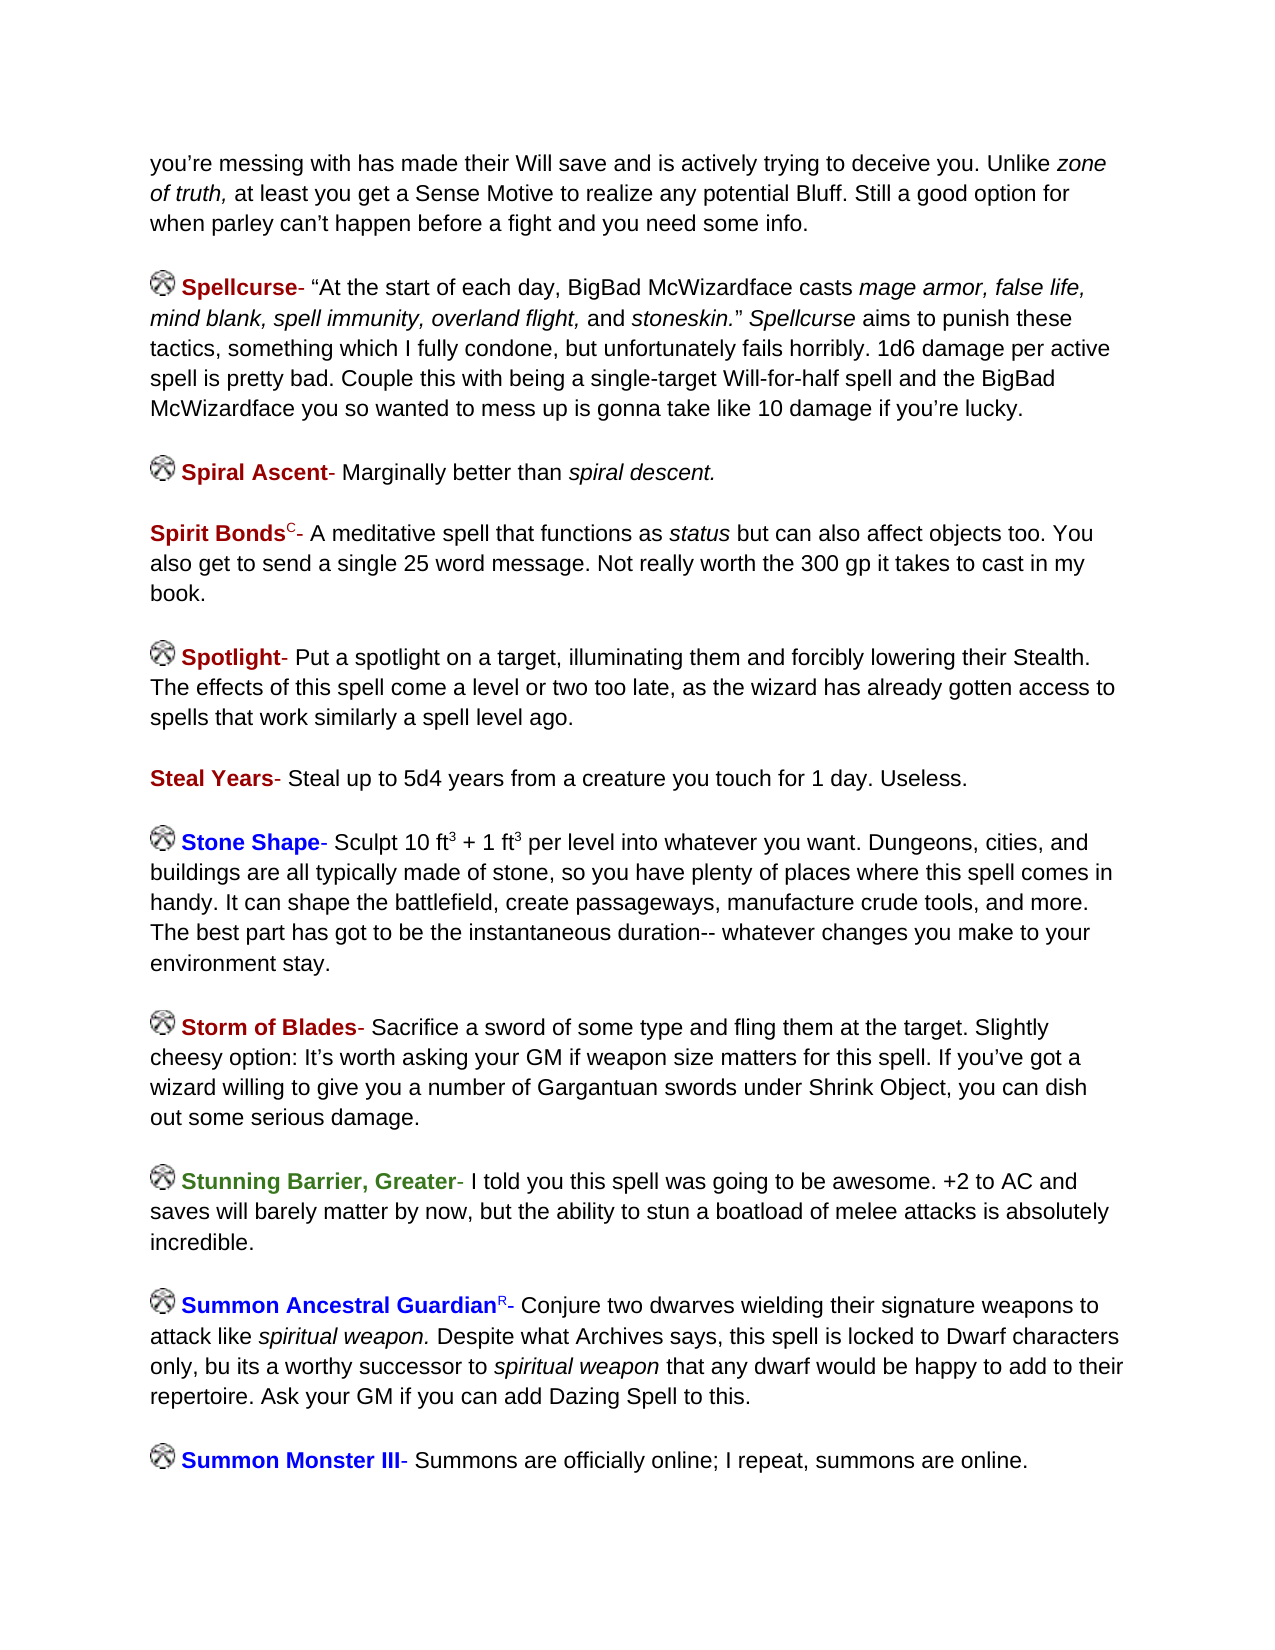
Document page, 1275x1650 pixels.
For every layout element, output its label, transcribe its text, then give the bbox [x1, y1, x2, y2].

text Spirit BondsC- A meditative spell that functions as status but can also affect objects too. You also get to send a single 25 word message. Not really worth the 300 gp it takes to cast in my book. [150, 519, 1125, 606]
picture [150, 1288, 175, 1314]
text Spotlight- Put a spotlight on a target, illuminating them and forcibly lowering their Stealth. The effects of this spell come a level or two too late, as the wizard has already gotten access to spells that work similarly a spell level ago. [150, 640, 1125, 731]
picture [150, 1443, 175, 1469]
picture [150, 1010, 175, 1035]
text Steal Years- Steal up to 5d4 years from a creature you touch for 1 day. Useless. [150, 765, 1125, 791]
text Stunning Barrier, Greater- I told you this spell was going to be awesome. +2 to AC and saves will barely matter by now, but the ability to stun a boatload of melee attacks is absolutely incredible. [150, 1164, 1125, 1255]
text you’re messing with has made their Will save and is actively trying to deceive you. Unlike zone of truth, at least you get a Sense Motive to realize any potential Bluff. Still a good option for when parley can’t happen before a fight and you need some info. [150, 150, 1125, 237]
text Spiral Ascent- Marginally better than spiral descent. [150, 456, 1125, 486]
text Storm of Blades- Sacrifice a sword of some type and fling them at the target. Slightly cheesy option: It’s worth asking your GM if weapon size matters for this spell. If you’ve got a wizard willing to give you a number of Gargantuan swords under Shrink Object, you can dish out some serious damage. [150, 1010, 1125, 1131]
picture [150, 640, 175, 666]
text Spellcurse- “At the start of each day, BigBad McWizardface casts mage armor, false life, mind blank, spell immunity, overland flight, and stoneskin.” Spellcurse aims to punish these tactics, something which I fully condone, but unfortunately fails horribly. 1d6 damage per active spell is pretty bad. Couple this with being a single-target Will-for-half spell and the BigBad McWizardface you so wanted to mess up is gonna take like 10 damage if you’re lucky. [150, 271, 1125, 422]
text Summon Monster III- Summons are officially online; I repeat, summons are online. [150, 1443, 1125, 1473]
text Stone Shape- Sculpt 10 ft3 + 1 ft3 per level into whatever you want. Dungeons, cities, and buildings are all typically made of stone, so you have plenty of places where this spell comes in handy. It can shape the battlefield, create passageways, manufacture crude tools, and more. The best part has got to be the instantaneous duration-- whatever changes you make to your environment stay. [150, 825, 1125, 976]
picture [150, 1164, 175, 1190]
picture [150, 270, 175, 296]
picture [150, 825, 175, 851]
text Summon Ancestral GuardianR- Conjure two dwarves wielding their signature weapons to attack like spiritual weapon. Despite what Archives says, this spell is locked to Dwarf characters only, bu its a worthy successor to spiritual weapon that any dwarf would be happy to add to their repertoire. Ask your GM if you can add Dazing Spell to this. [150, 1289, 1125, 1409]
picture [150, 455, 175, 481]
